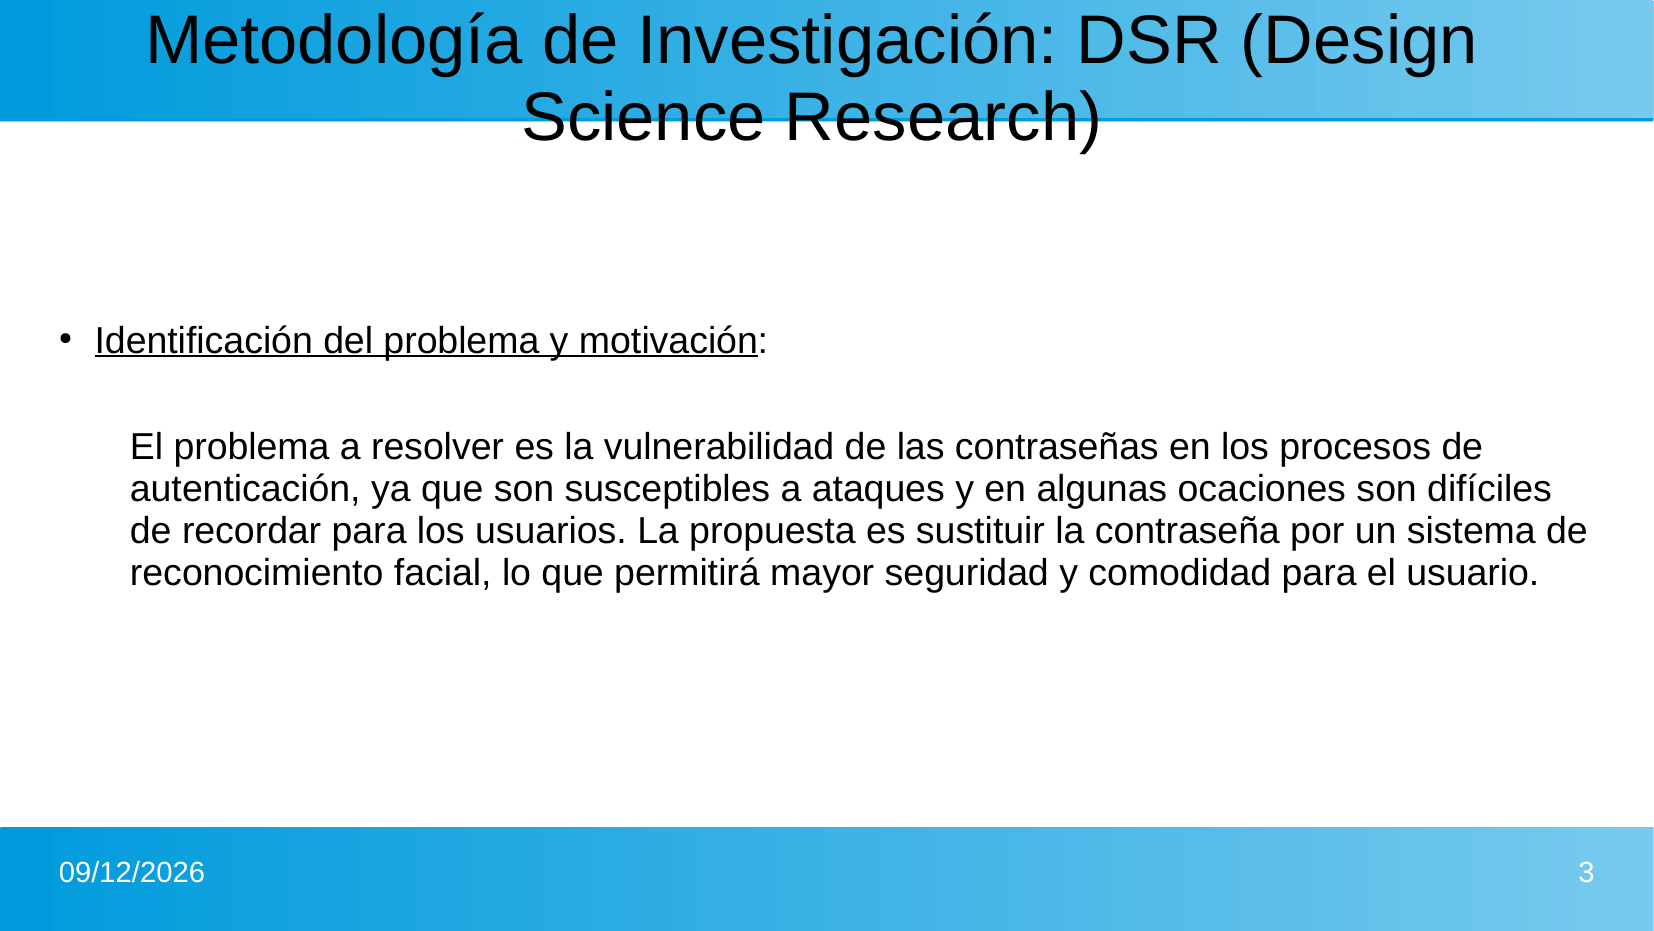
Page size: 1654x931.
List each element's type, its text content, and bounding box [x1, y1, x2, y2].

list Identificación del problema y motivación: El problema a resolver es la vulnerabilidad de las contraseñas en los procesos de autenticación, ya que son susceptibles a ataques y en algunas ocaciones son difíciles de recordar para los usuarios. La propuesta es sustituir la contraseña por un sistema de reconocimiento facial, lo que permitirá mayor seguridad y comodidad para el usuario. [59, 177, 1595, 768]
title Metodología de Investigación: DSR (Design Science Research) [29, 0, 1595, 186]
